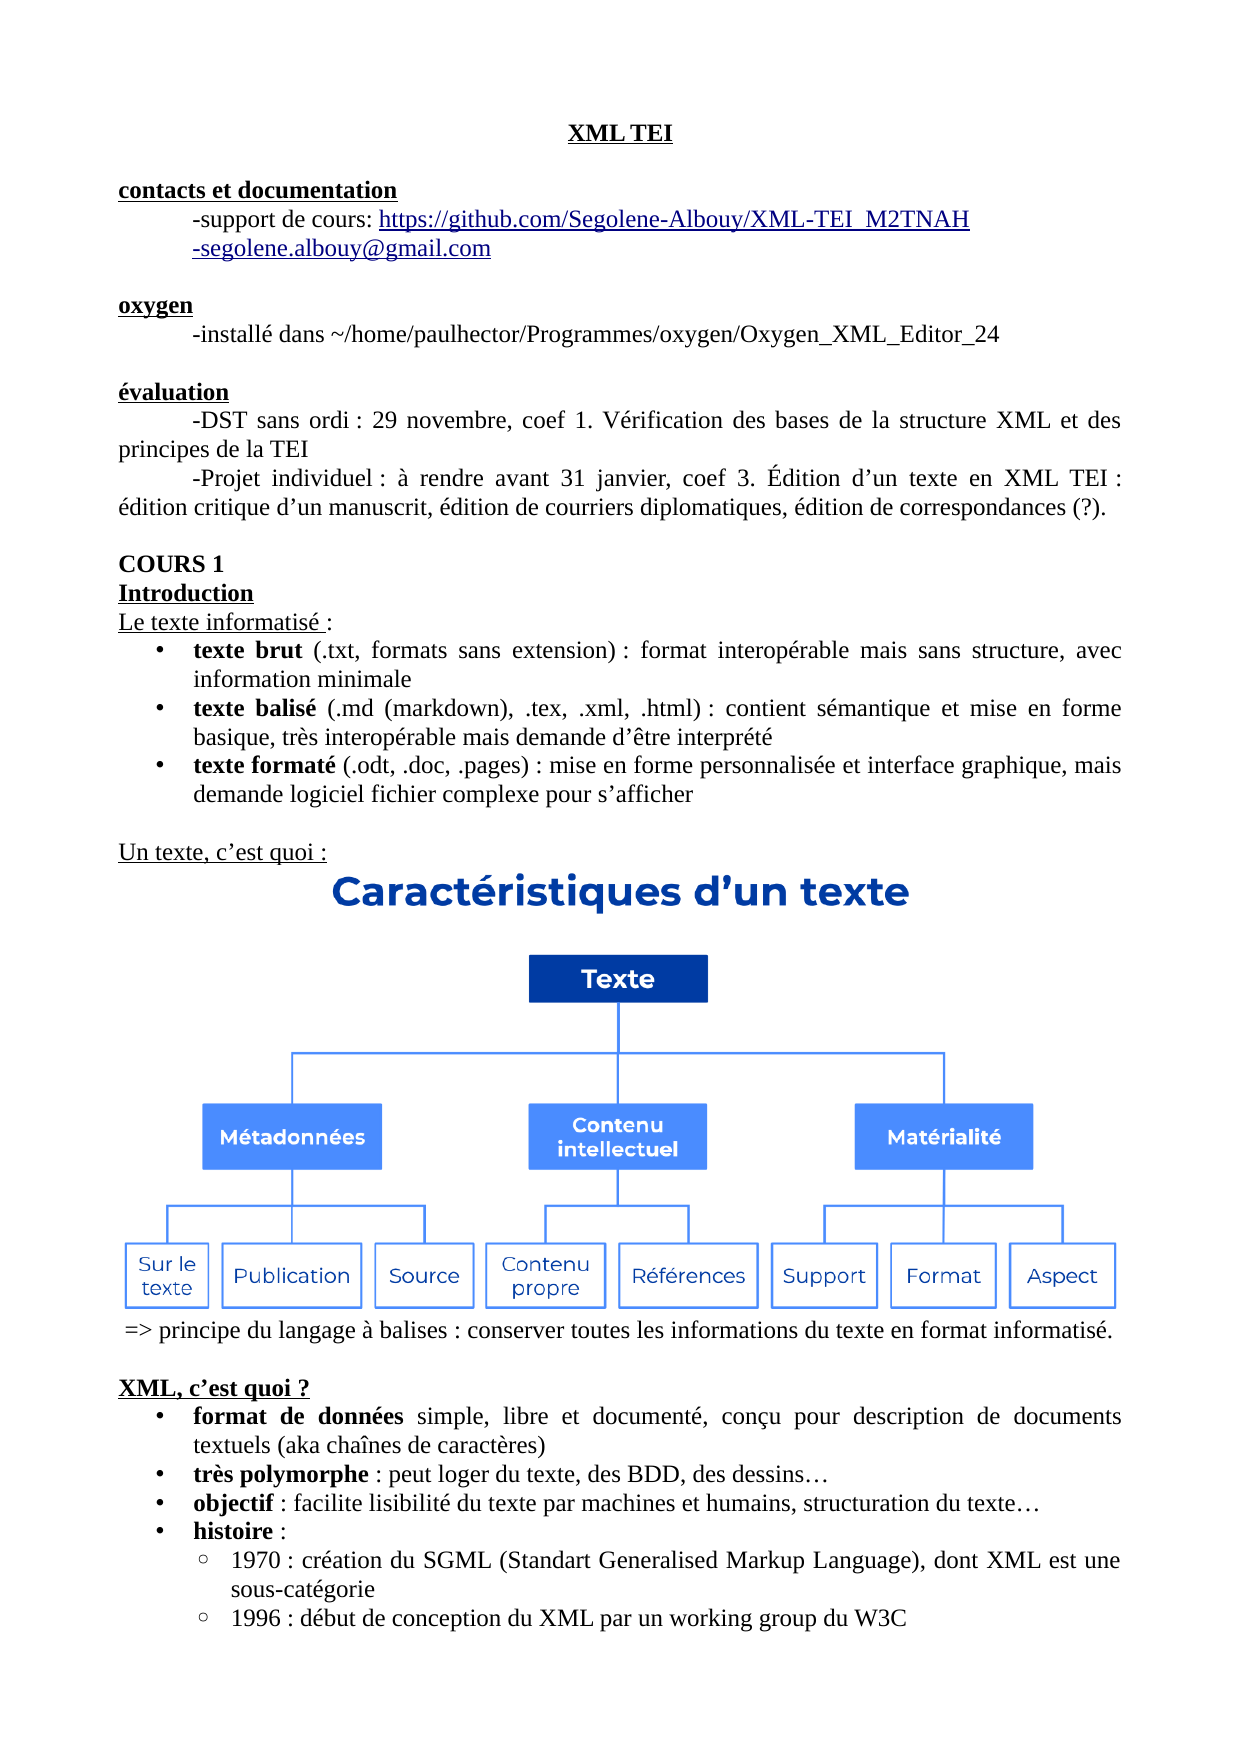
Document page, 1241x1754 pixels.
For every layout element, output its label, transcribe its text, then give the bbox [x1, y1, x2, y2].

text -segolene.albouy@gmail.com [118, 233, 1122, 262]
text XML, c’est quoi ? [118, 1373, 1122, 1401]
list 1996 : début de conception du XML par un working group du W3C [193, 1603, 1122, 1631]
text -Projet individuel : à rendre avant 31 janvier, coef 3. Édition d’un texte en XML TEI : édition critique d’un manuscrit, édition de courriers diplomatiques, édition de correspondances (?). [118, 463, 1122, 521]
list format de données simple, libre et documenté, conçu pour description de documents textuels (aka chaînes de caractères) [156, 1401, 1122, 1459]
list texte brut (.txt, formats sans extension) : format interopérable mais sans structure, avec information minimale [156, 636, 1122, 693]
text XML TEI [118, 118, 1122, 147]
text COURS 1 [118, 549, 1122, 578]
text contacts et documentation [118, 176, 1122, 204]
picture [118, 865, 1123, 1316]
list histoire : [156, 1516, 1122, 1545]
text Le texte informatisé : [118, 607, 1122, 636]
list texte balisé (.md (markdown), .tex, .xml, .html) : contient sémantique et mise en forme basique, très interopérable mais demande d’être interprété [156, 693, 1122, 751]
text Un texte, c’est quoi : [118, 837, 1122, 865]
text oxygen [118, 291, 1122, 319]
list 1970 : création du SGML (Standart Generalised Markup Language), dont XML est une sous-catégorie [193, 1545, 1122, 1603]
text => principe du langage à balises : conserver toutes les informations du texte en format informatisé. [118, 1316, 1122, 1344]
text -DST sans ordi : 29 novembre, coef 1. Vérification des bases de la structure XML et des principes de la TEI [118, 406, 1122, 463]
list objectif : facilite lisibilité du texte par machines et humains, structuration du texte… [156, 1488, 1122, 1516]
text -installé dans ~/home/paulhector/Programmes/oxygen/Oxygen_XML_Editor_24 [118, 319, 1122, 348]
text évaluation [118, 377, 1122, 406]
list très polymorphe : peut loger du texte, des BDD, des dessins… [156, 1459, 1122, 1488]
list texte formaté (.odt, .doc, .pages) : mise en forme personnalisée et interface graphique, mais demande logiciel fichier complexe pour s’afficher [156, 751, 1122, 808]
text -support de cours: https://github.com/Segolene-Albouy/XML-TEI_M2TNAH [118, 204, 1122, 233]
text Introduction [118, 578, 1122, 607]
